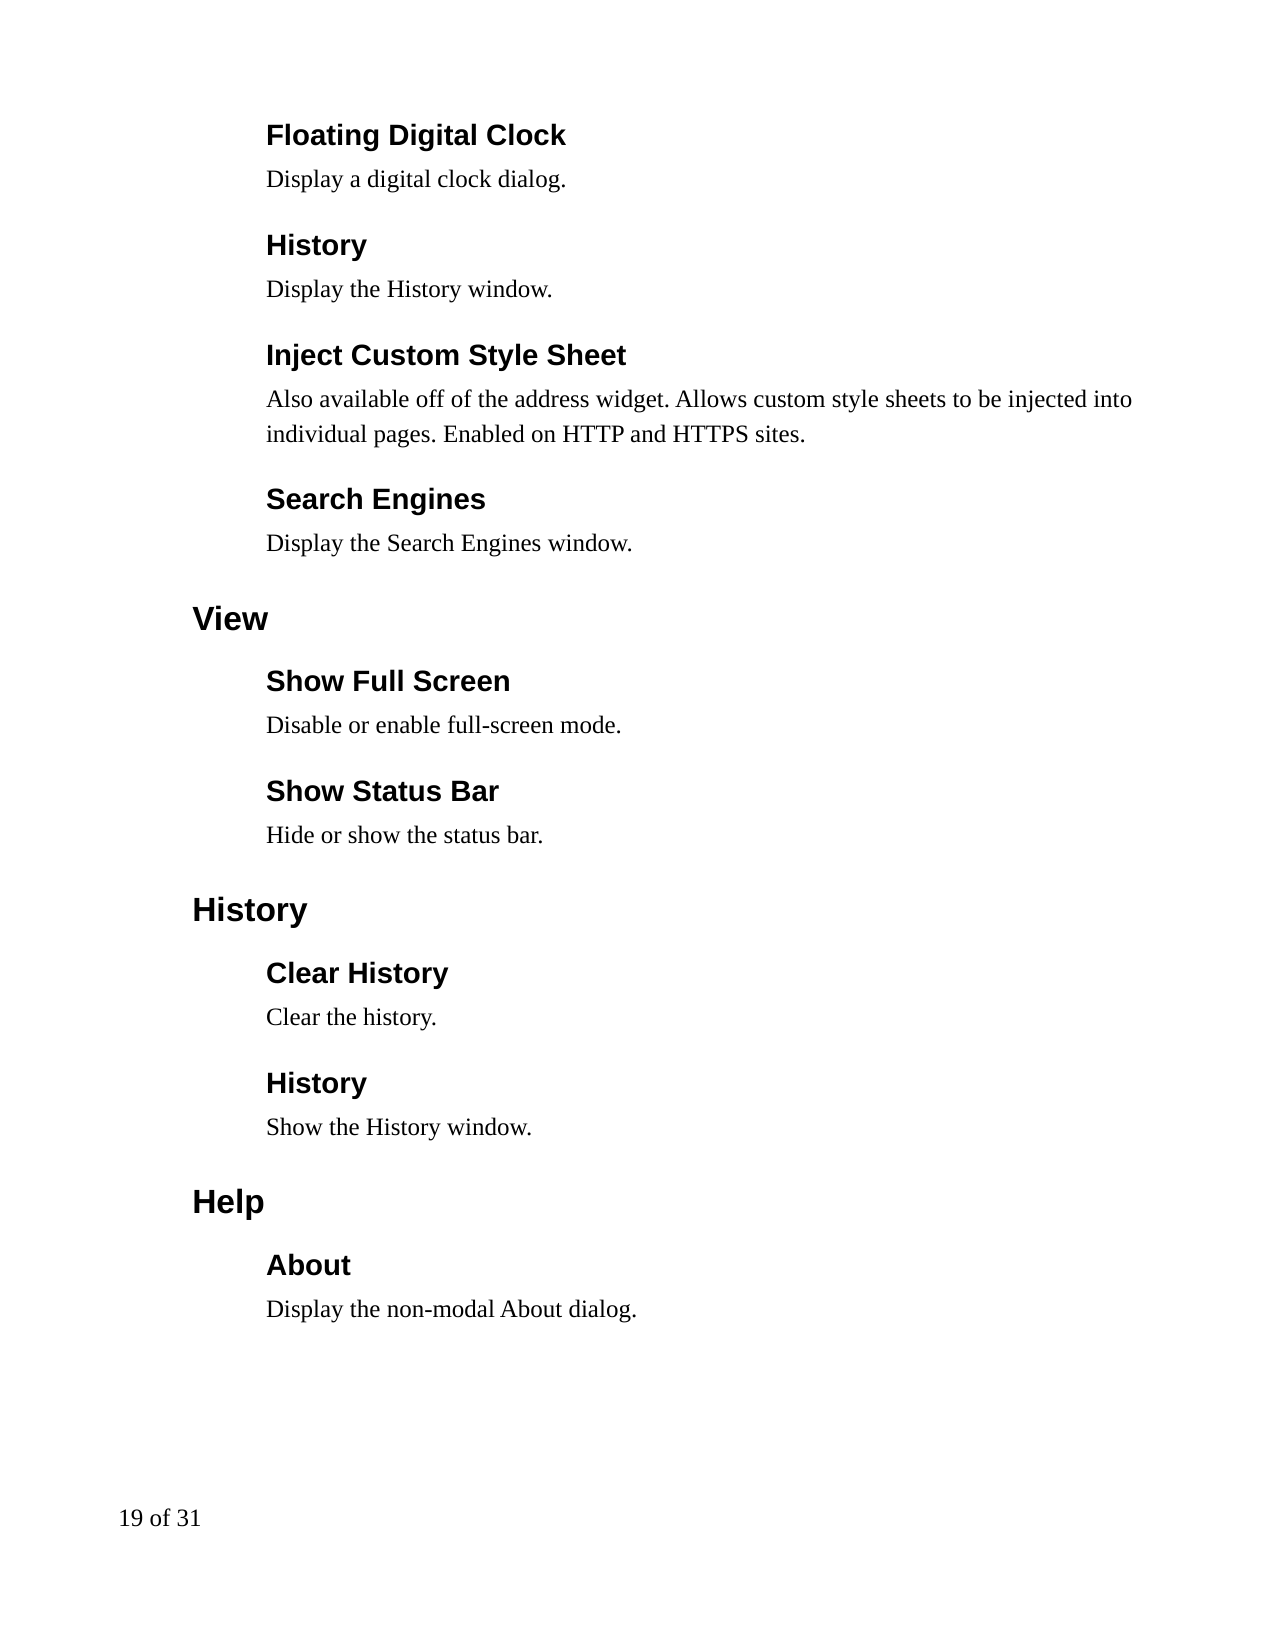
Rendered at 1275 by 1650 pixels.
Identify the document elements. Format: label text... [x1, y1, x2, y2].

text Display the non-modal About dialog. [266, 1294, 1157, 1323]
text Display a digital clock dialog. [266, 164, 1157, 193]
subtitle Inject Custom Style Sheet [266, 338, 1157, 372]
subtitle Search Engines [266, 482, 1157, 516]
text Display the History window. [266, 274, 1157, 303]
text Show the History window. [266, 1112, 1157, 1141]
subtitle Floating Digital Clock [266, 118, 1157, 152]
subtitle History [266, 228, 1157, 262]
subtitle About [266, 1248, 1157, 1281]
subtitle Show Status Bar [266, 774, 1157, 808]
subtitle History [192, 890, 1157, 929]
text Clear the history. [266, 1002, 1157, 1031]
text Hide or show the status bar. [266, 820, 1157, 849]
text Disable or enable full-screen mode. [266, 710, 1157, 739]
subtitle Clear History [266, 956, 1157, 990]
subtitle Help [192, 1182, 1157, 1221]
text Also available off of the address widget. Allows custom style sheets to be injected into individual pages. Enabled on HTTP and HTTPS sites. [266, 384, 1157, 447]
subtitle History [266, 1066, 1157, 1099]
text Display the Search Engines window. [266, 528, 1157, 557]
subtitle View [192, 598, 1157, 637]
subtitle Show Full Screen [266, 664, 1157, 698]
